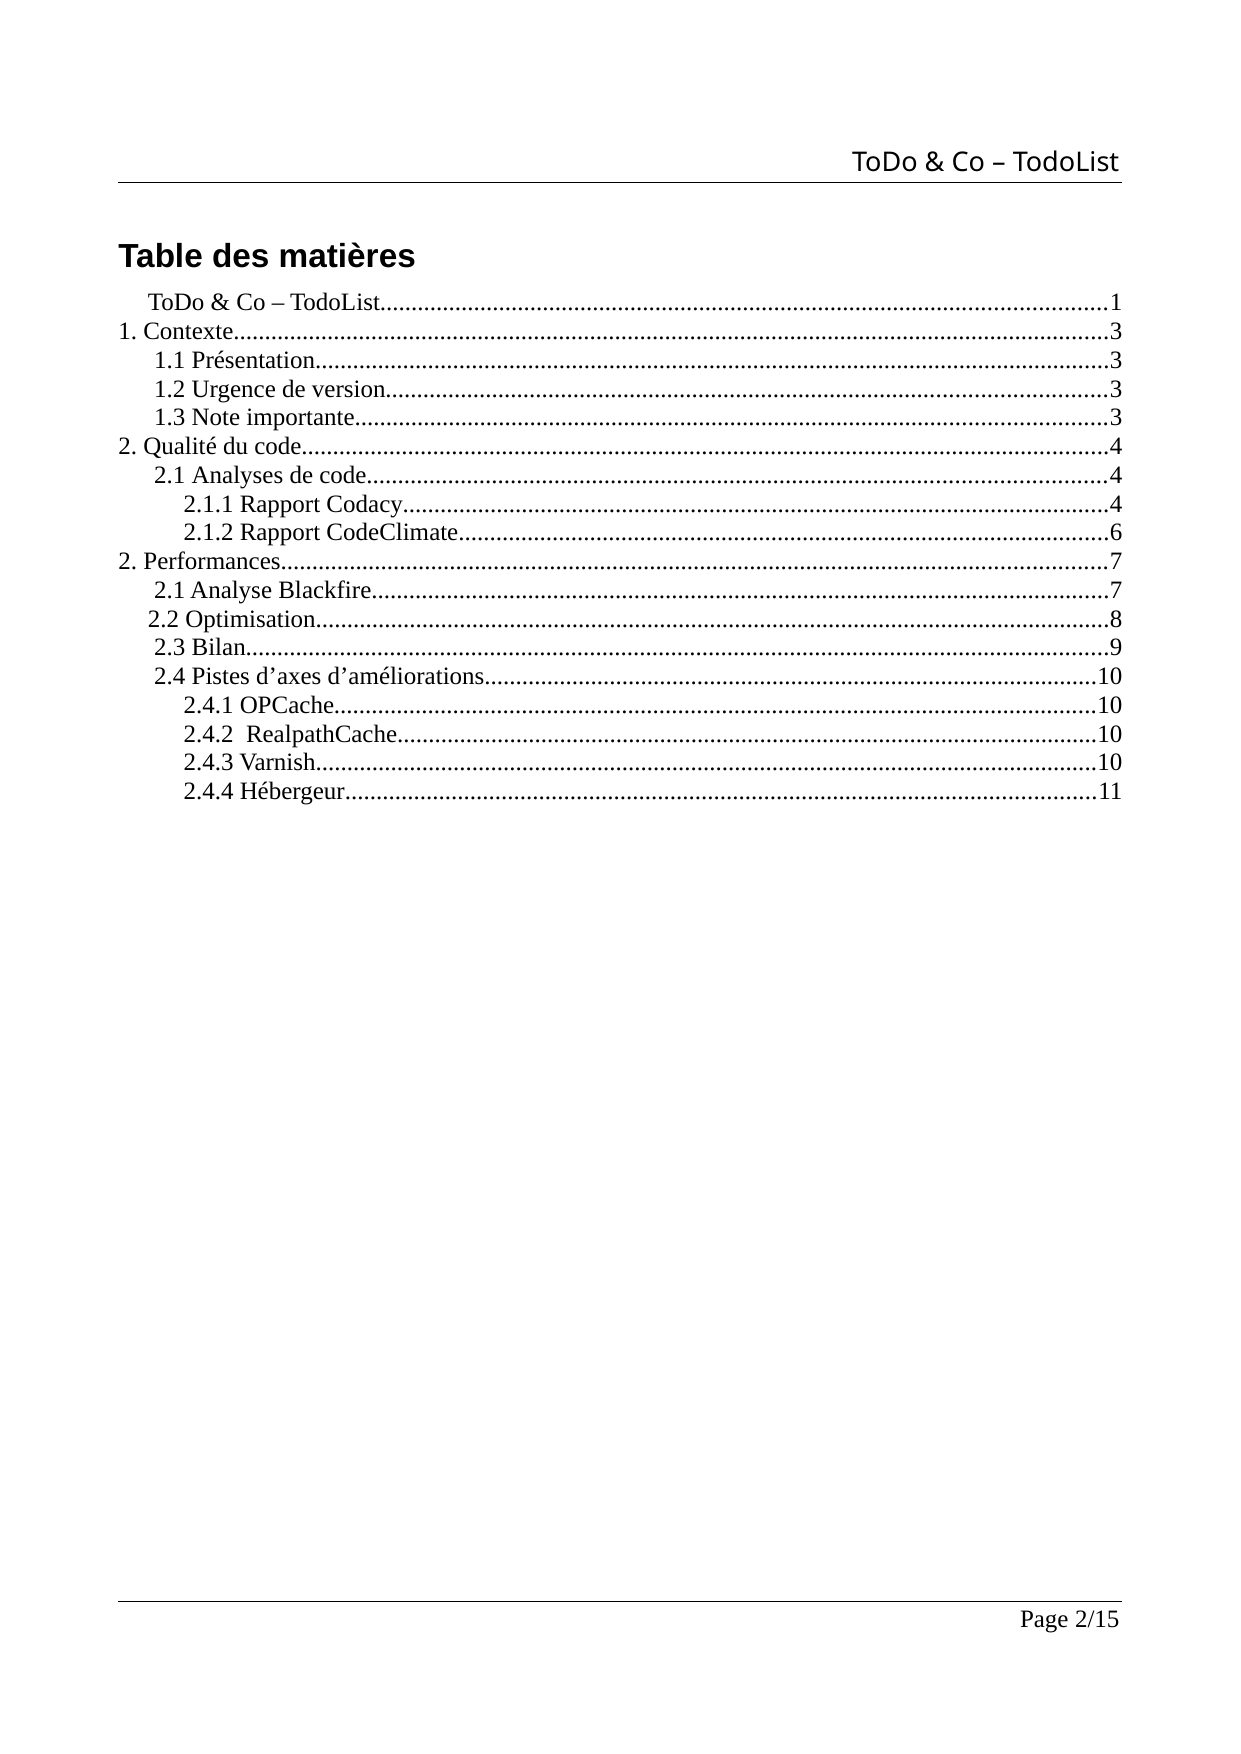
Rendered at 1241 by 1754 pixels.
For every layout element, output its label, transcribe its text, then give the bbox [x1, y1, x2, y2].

text 1.1 Présentation 3 [148, 345, 1122, 374]
text 2. Qualité du code 4 [118, 431, 1122, 460]
text 2.1 Analyses de code 4 [148, 460, 1122, 489]
text 2.4.3 Varnish 10 [177, 747, 1122, 776]
text 2.2 Optimisation 8 [148, 604, 1122, 632]
text 2. Performances 7 [118, 546, 1122, 575]
text 1. Contexte 3 [118, 316, 1122, 345]
text ToDo & Co – TodoList 1 [148, 287, 1122, 316]
text 1.2 Urgence de version 3 [148, 374, 1122, 402]
text 2.4 Pistes d’axes d’améliorations 10 [148, 661, 1122, 690]
text 2.1 Analyse Blackfire 7 [148, 575, 1122, 604]
text 2.4.1 OPCache 10 [177, 690, 1122, 719]
text 2.4.2 RealpathCache 10 [177, 719, 1122, 747]
subtitle Table des matières [118, 236, 1122, 275]
text 1.3 Note importante 3 [148, 402, 1122, 431]
text 2.4.4 Hébergeur 11 [177, 776, 1122, 805]
text 2.1.2 Rapport CodeClimate 6 [177, 517, 1122, 546]
text 2.3 Bilan 9 [148, 632, 1122, 661]
text 2.1.1 Rapport Codacy 4 [177, 489, 1122, 517]
